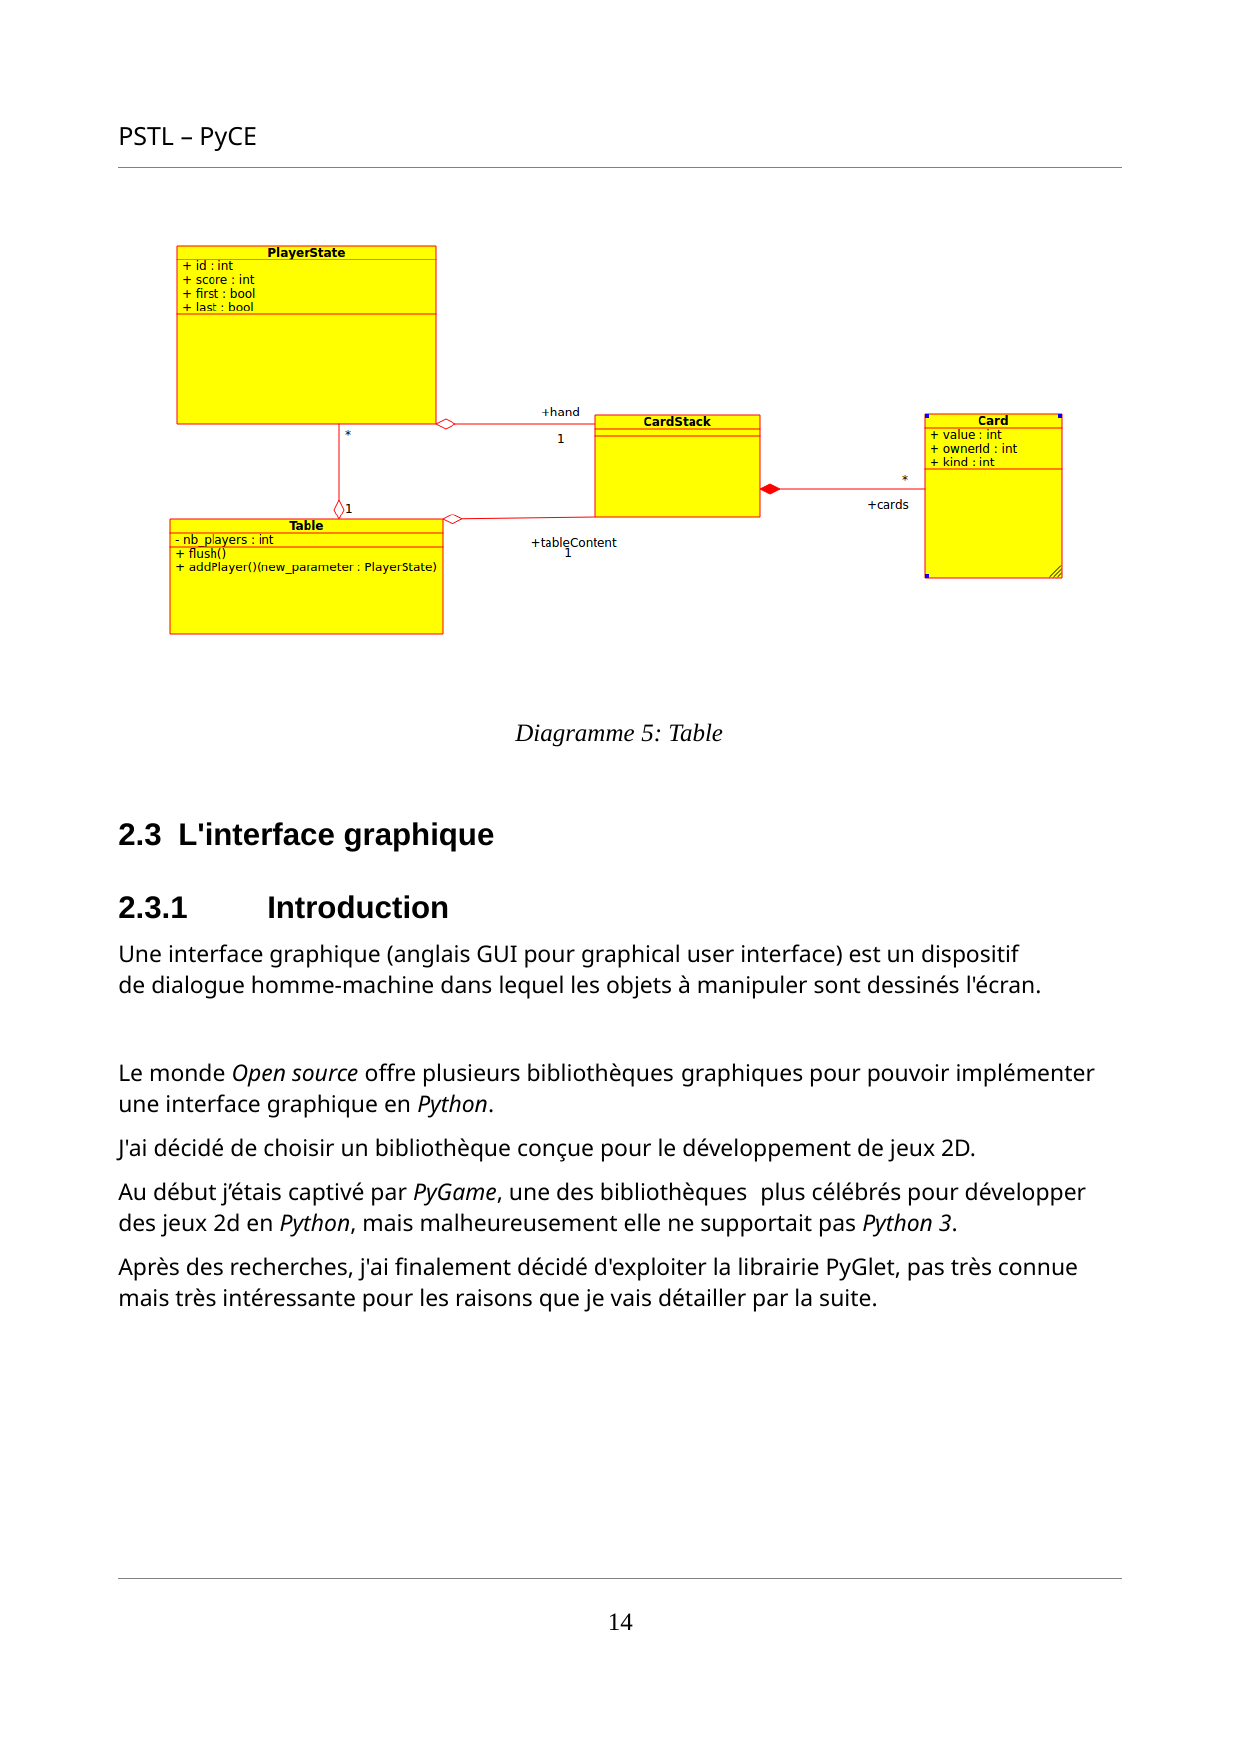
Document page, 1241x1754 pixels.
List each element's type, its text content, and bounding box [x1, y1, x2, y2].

text Diagramme 5: Table [118, 719, 1122, 747]
subtitle Introduction [118, 889, 1122, 925]
picture [118, 208, 1123, 719]
text Après des recherches, j'ai finalement décidé d'exploiter la librairie PyGlet, pas très connue mais très intéressante pour les raisons que je vais détailler par la suite. [118, 1250, 1122, 1313]
subtitle L'interface graphique [118, 816, 1122, 852]
text Au début j’étais captivé par PyGame, une des bibliothèques plus célébrés pour développer des jeux 2d en Python, mais malheureusement elle ne supportait pas Python 3. [118, 1175, 1122, 1238]
text Une interface graphique (anglais GUI pour graphical user interface) est un dispositif de dialogue homme-machine dans lequel les objets à manipuler sont dessinés l'écran. [118, 938, 1122, 1000]
text Le monde Open source offre plusieurs bibliothèques graphiques pour pouvoir implémenter une interface graphique en Python. [118, 1057, 1122, 1119]
text J'ai décidé de choisir un bibliothèque conçue pour le développement de jeux 2D. [118, 1132, 1122, 1163]
